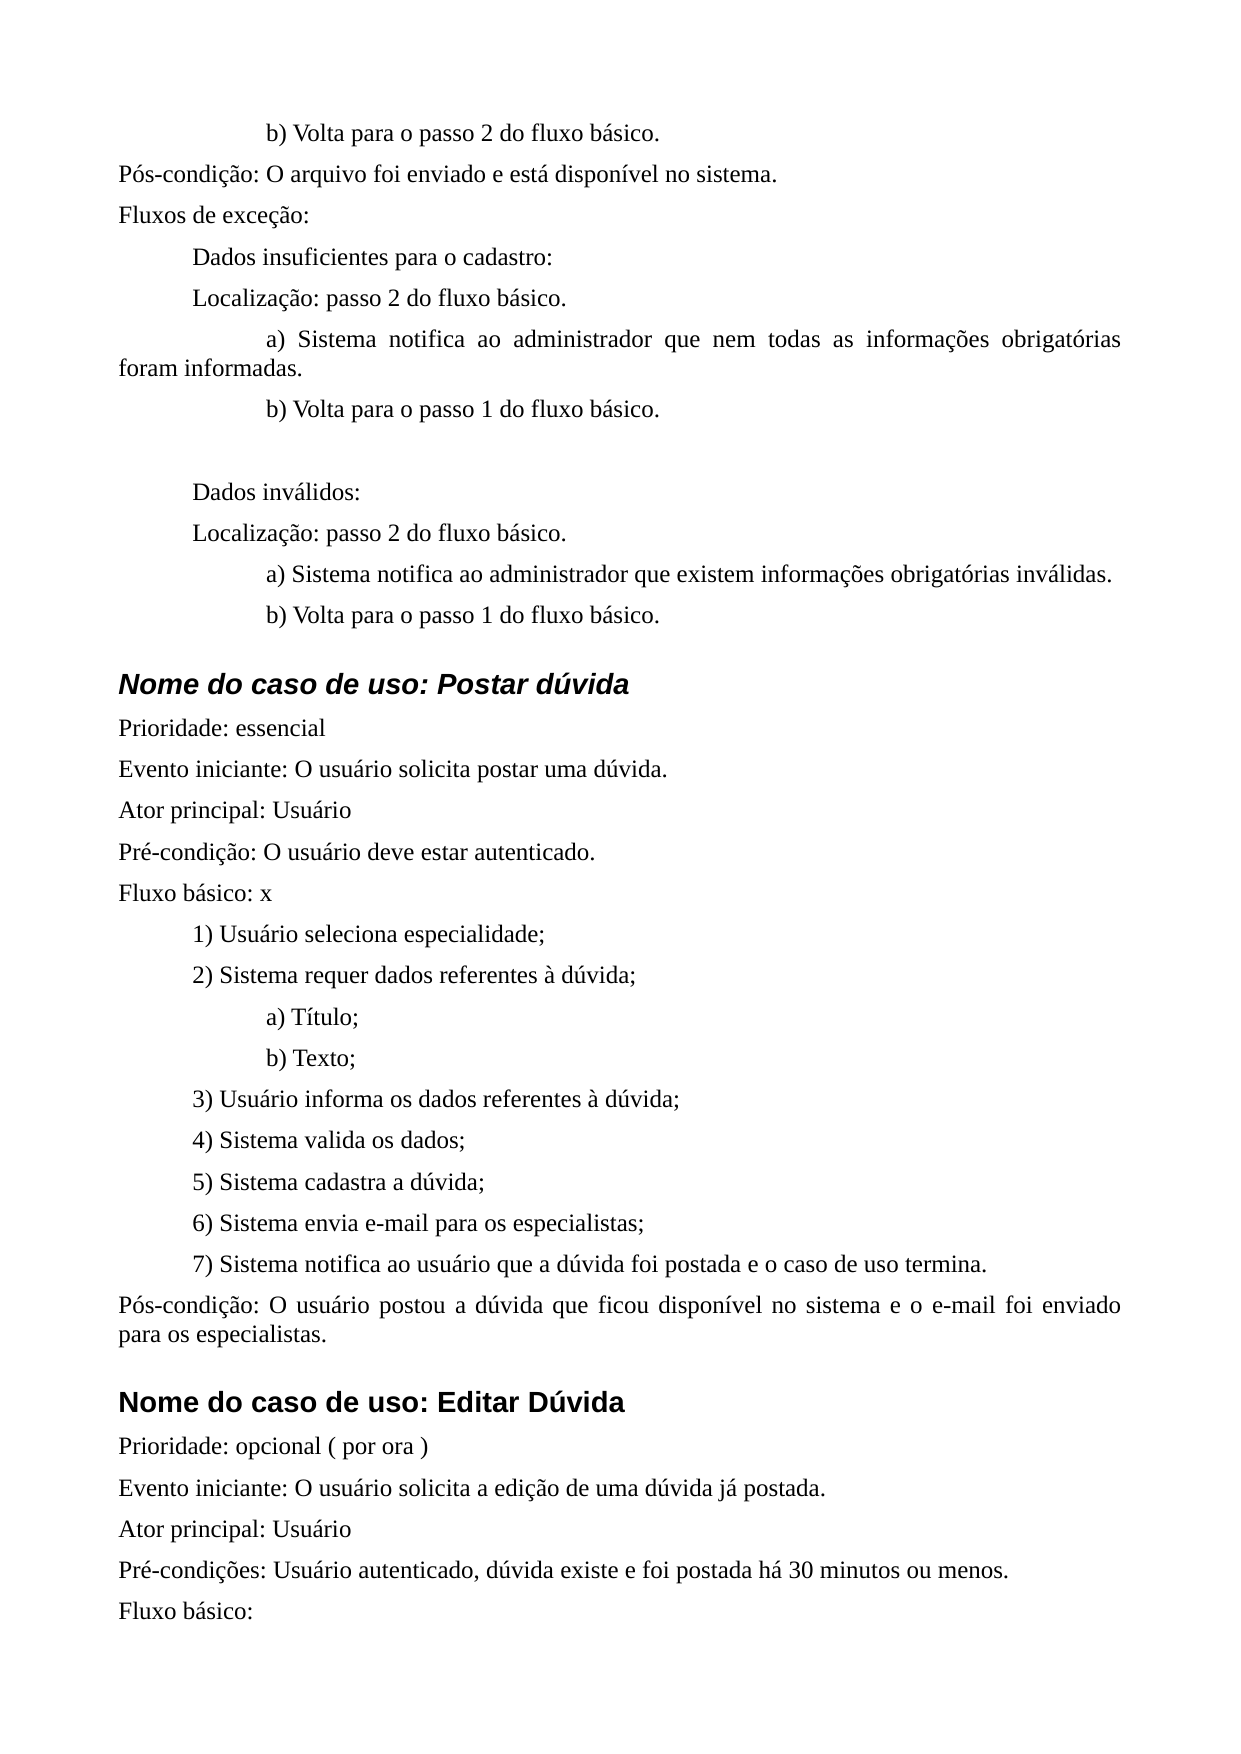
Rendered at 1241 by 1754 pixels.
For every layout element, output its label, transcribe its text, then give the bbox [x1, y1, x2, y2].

text 6) Sistema envia e-mail para os especialistas; [118, 1208, 1122, 1237]
text a) Sistema notifica ao administrador que nem todas as informações obrigatórias foram informadas. [118, 324, 1122, 382]
text 3) Usuário informa os dados referentes à dúvida; [118, 1084, 1122, 1113]
text 5) Sistema cadastra a dúvida; [118, 1167, 1122, 1195]
text Fluxo básico: [118, 1596, 1122, 1625]
text Pós-condição: O arquivo foi enviado e está disponível no sistema. [118, 159, 1122, 188]
text Evento iniciante: O usuário solicita postar uma dúvida. [118, 754, 1122, 783]
text b) Texto; [118, 1043, 1122, 1072]
text Prioridade: essencial [118, 713, 1122, 742]
text Dados inválidos: [118, 477, 1122, 506]
text 7) Sistema notifica ao usuário que a dúvida foi postada e o caso de uso termina. [118, 1249, 1122, 1278]
text a) Título; [118, 1002, 1122, 1030]
text a) Sistema notifica ao administrador que existem informações obrigatórias inválidas. [118, 559, 1122, 588]
text 2) Sistema requer dados referentes à dúvida; [118, 960, 1122, 989]
text b) Volta para o passo 2 do fluxo básico. [118, 118, 1122, 147]
text Pré-condições: Usuário autenticado, dúvida existe e foi postada há 30 minutos ou menos. [118, 1555, 1122, 1584]
text b) Volta para o passo 1 do fluxo básico. [118, 601, 1122, 629]
text 4) Sistema valida os dados; [118, 1125, 1122, 1154]
text Fluxos de exceção: [118, 201, 1122, 229]
text b) Volta para o passo 1 do fluxo básico. [118, 394, 1122, 423]
text Dados insuficientes para o cadastro: [118, 242, 1122, 271]
text Localização: passo 2 do fluxo básico. [118, 283, 1122, 312]
text Fluxo básico: x [118, 878, 1122, 907]
text Pré-condição: O usuário deve estar autenticado. [118, 837, 1122, 865]
text 1) Usuário seleciona especialidade; [118, 919, 1122, 948]
subtitle Nome do caso de uso: Editar Dúvida [118, 1385, 1122, 1419]
text Prioridade: opcional ( por ora ) [118, 1431, 1122, 1460]
text Localização: passo 2 do fluxo básico. [118, 518, 1122, 547]
text Evento iniciante: O usuário solicita a edição de uma dúvida já postada. [118, 1473, 1122, 1501]
text Pós-condição: O usuário postou a dúvida que ficou disponível no sistema e o e-mail foi enviado para os especialistas. [118, 1290, 1122, 1348]
text Ator principal: Usuário [118, 1514, 1122, 1543]
subtitle Nome do caso de uso: Postar dúvida [118, 667, 1122, 700]
text Ator principal: Usuário [118, 795, 1122, 824]
